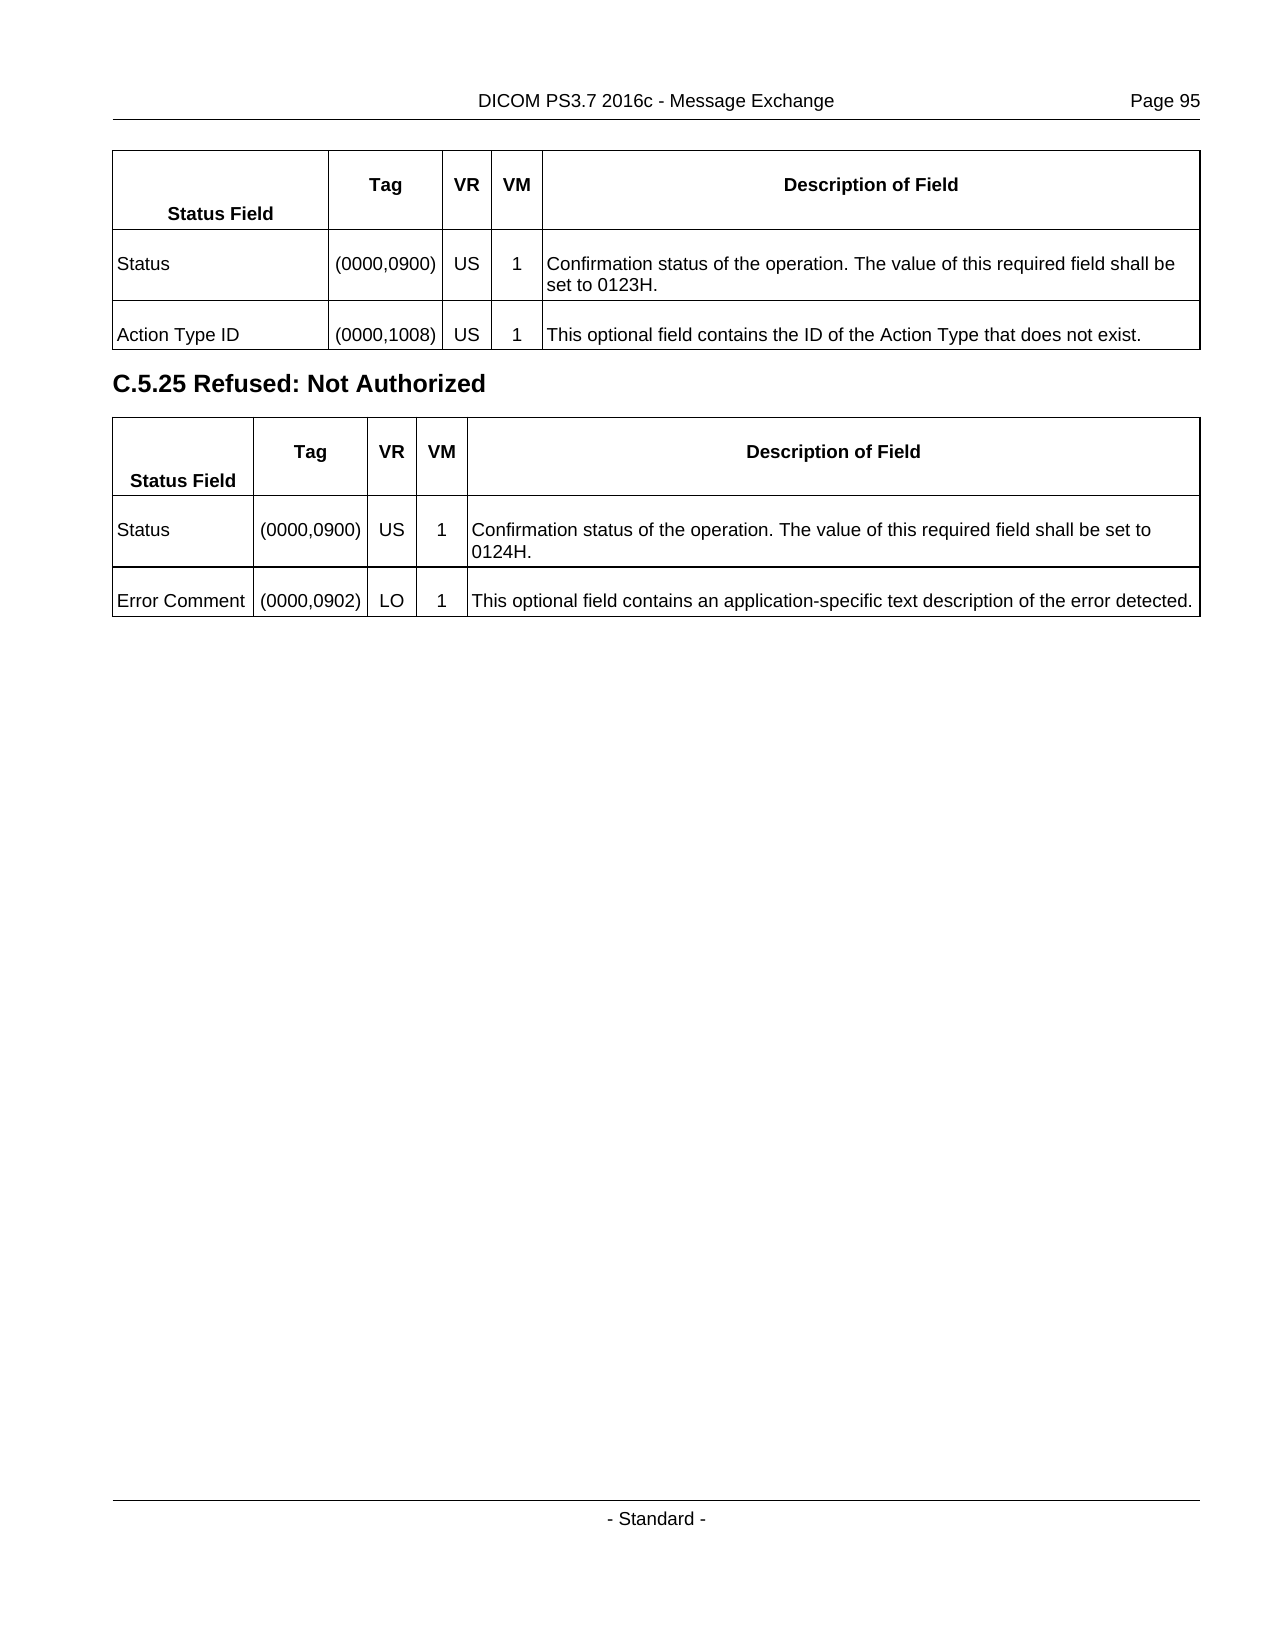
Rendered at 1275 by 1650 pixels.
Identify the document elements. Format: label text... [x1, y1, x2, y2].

table_header Status Field [113, 151, 328, 228]
table_cell 1 [417, 496, 467, 566]
table_header Description of Field [468, 418, 1199, 495]
table_cell (0000,1008) [329, 301, 442, 349]
table_header VM [417, 418, 467, 495]
table_cell 1 [417, 568, 467, 616]
table_cell Status [113, 496, 253, 566]
table_header VM [492, 151, 542, 228]
table_cell (0000,0900) [254, 496, 367, 566]
text C.5.25 Refused: Not Authorized [112, 369, 1200, 398]
table_cell Status [113, 230, 328, 300]
table_cell 1 [492, 301, 542, 349]
table_header Status Field [113, 418, 253, 495]
table_cell Confirmation status of the operation. The value of this required field shall be set to 0123H. [543, 230, 1199, 300]
table_cell This optional field contains the ID of the Action Type that does not exist. [543, 301, 1199, 349]
table_cell (0000,0902) [254, 568, 367, 616]
table_header Tag [254, 418, 367, 495]
table_cell Action Type ID [113, 301, 328, 349]
table_header VR [368, 418, 416, 495]
table_header VR [443, 151, 491, 228]
table_cell This optional field contains an application-specific text description of the error detected. [468, 568, 1199, 616]
table_cell US [443, 230, 491, 300]
table_cell US [368, 496, 416, 566]
table_header Description of Field [543, 151, 1199, 228]
table_cell Confirmation status of the operation. The value of this required field shall be set to 0124H. [468, 496, 1199, 566]
table_cell 1 [492, 230, 542, 300]
table_cell Error Comment [113, 568, 253, 616]
table_cell US [443, 301, 491, 349]
table_cell (0000,0900) [329, 230, 442, 300]
table_cell LO [368, 568, 416, 616]
table_header Tag [329, 151, 442, 228]
